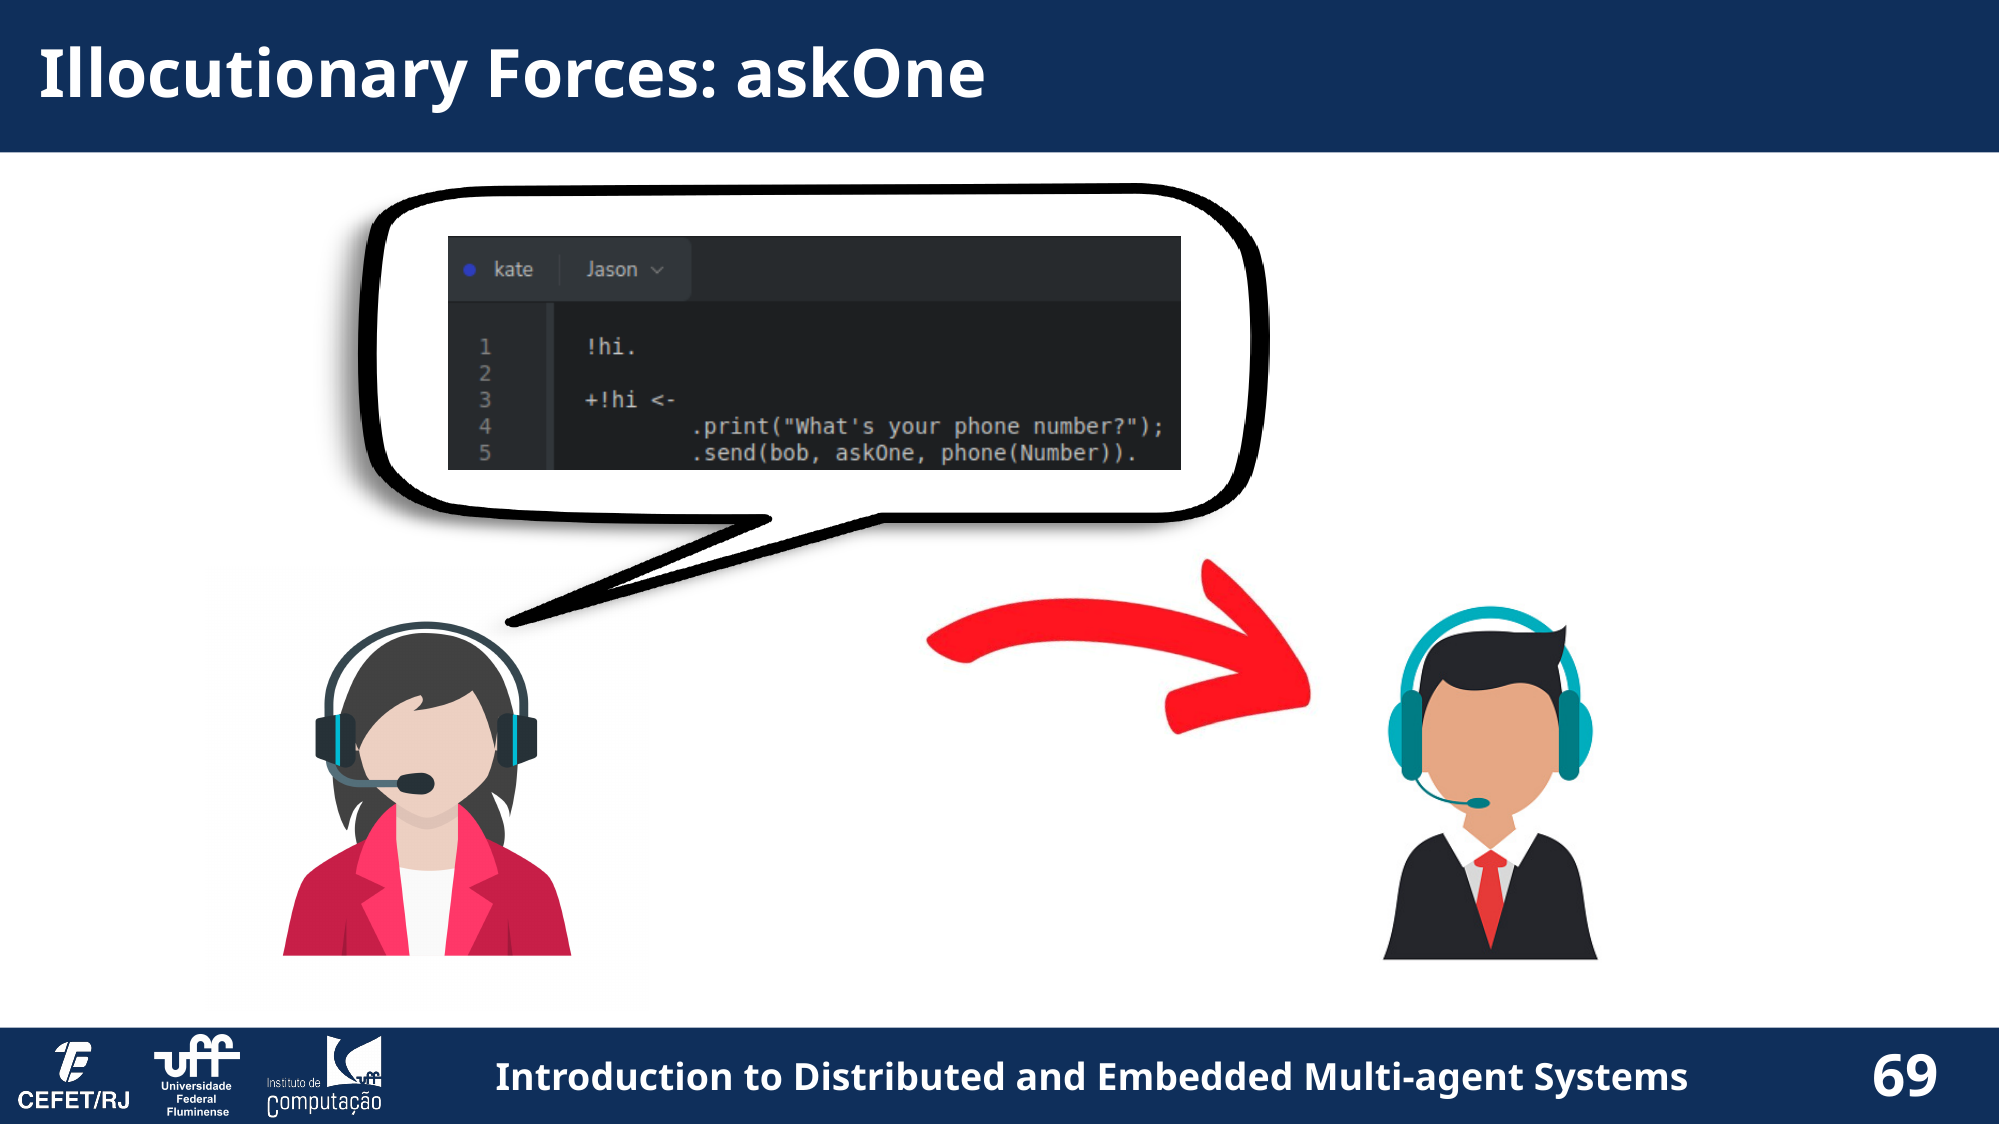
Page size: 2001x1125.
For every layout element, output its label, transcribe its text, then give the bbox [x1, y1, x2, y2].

picture [18, 1021, 129, 1125]
picture [265, 1033, 383, 1118]
picture [205, 183, 1713, 1011]
picture [153, 1033, 241, 1121]
text_box Illocutionary Forces: askOne [25, 23, 1999, 119]
